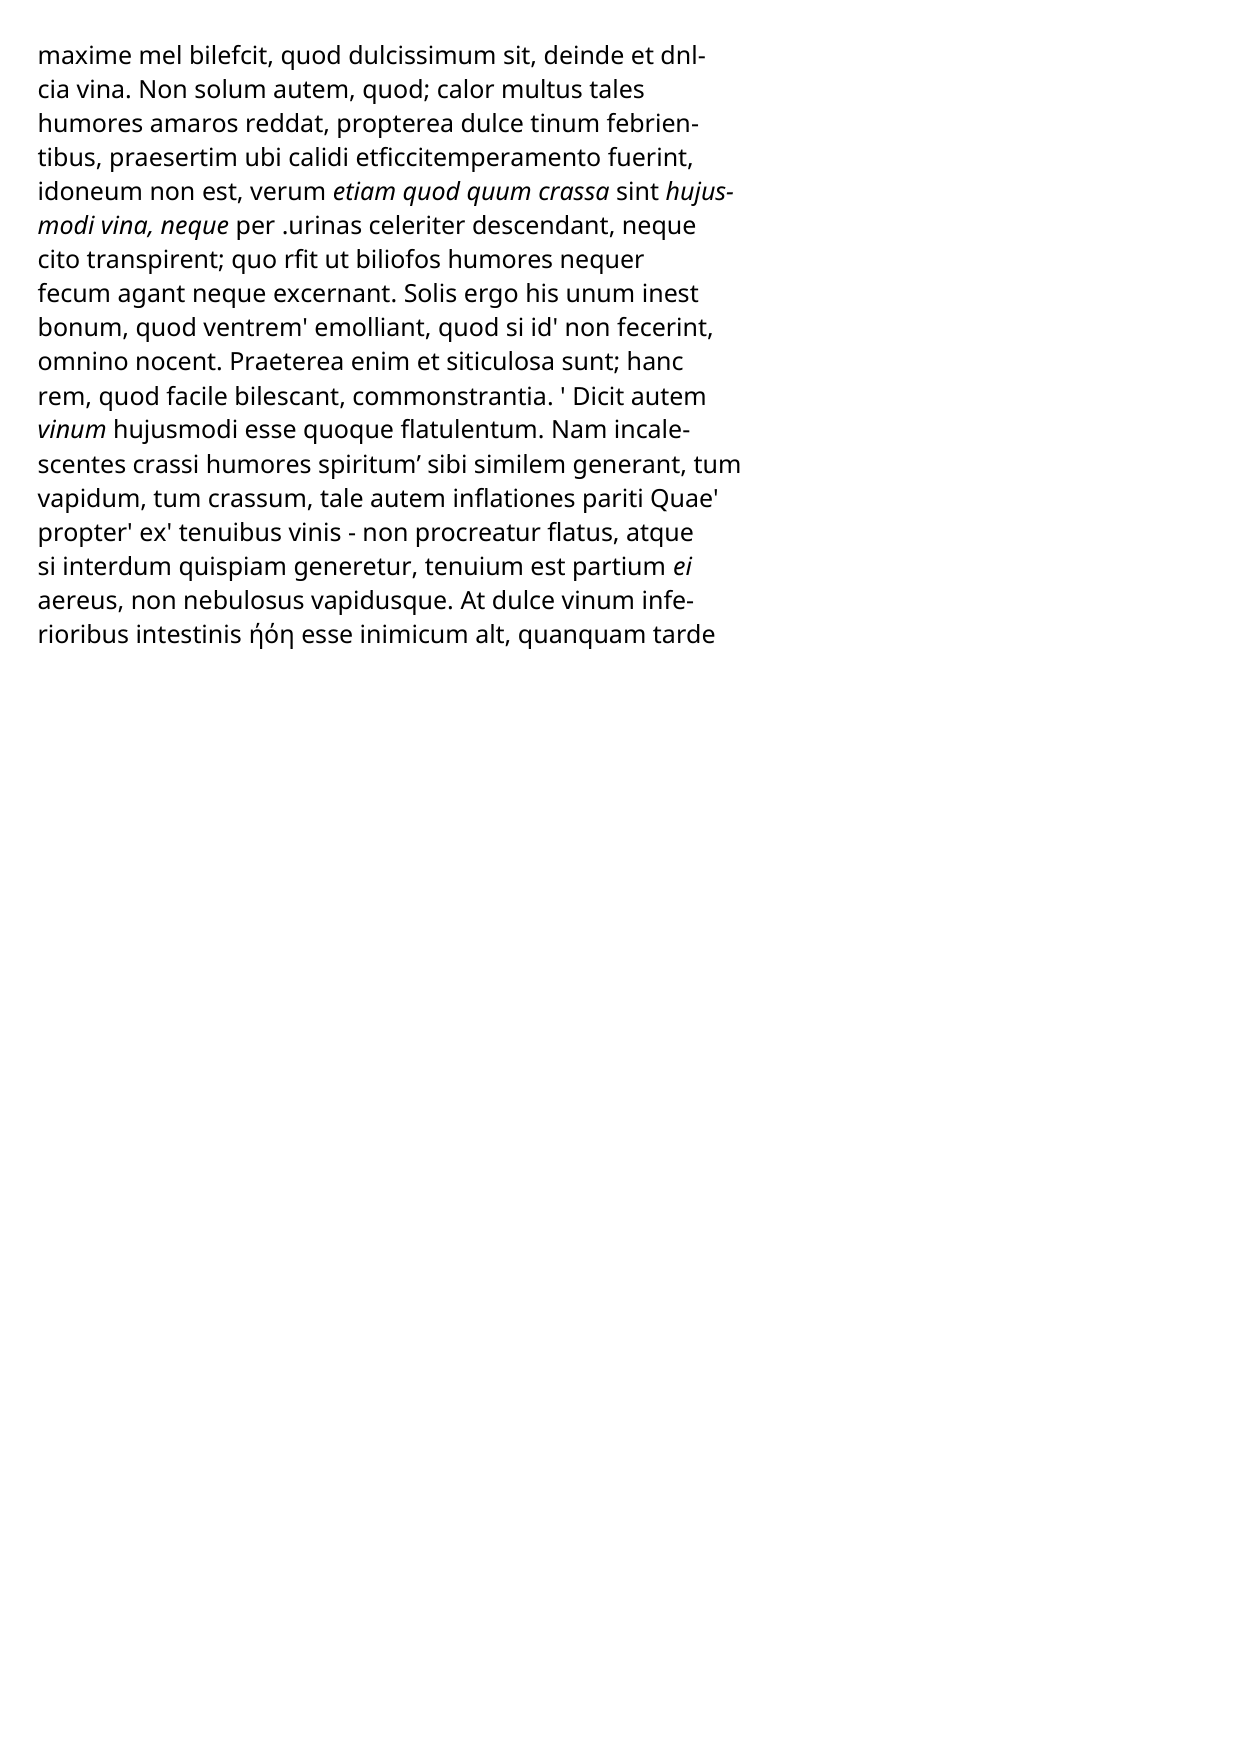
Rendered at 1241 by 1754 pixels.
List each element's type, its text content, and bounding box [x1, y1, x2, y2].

text maxime mel bilefcit, quod dulcissimum sit, deinde et dnl- cia vina. Non solum autem, quod; calor multus tales humores amaros reddat, propterea dulce tinum febrien- tibus, praesertim ubi calidi etficcitemperamento fuerint, idoneum non est, verum etiam quod quum crassa sint hujus- modi vina, neque per .urinas celeriter descendant, neque cito transpirent; quo rfit ut biliofos humores nequer fecum agant neque excernant. Solis ergo his unum inest bonum, quod ventrem' emolliant, quod si id' non fecerint, omnino nocent. Praeterea enim et siticulosa sunt; hanc rem, quod facile bilescant, commonstrantia. ' Dicit autem vinum hujusmodi esse quoque flatulentum. Nam incale- scentes crassi humores spiritum’ sibi similem generant, tum vapidum, tum crassum, tale autem inflationes pariti Quae' propter' ex' tenuibus vinis - non procreatur flatus, atque si interdum quispiam generetur, tenuium est partium ei aereus, non nebulosus vapidusque. At dulce vinum infe- rioribus intestinis ήόη esse inimicum alt, quanquam tarde [37, 37, 1203, 651]
